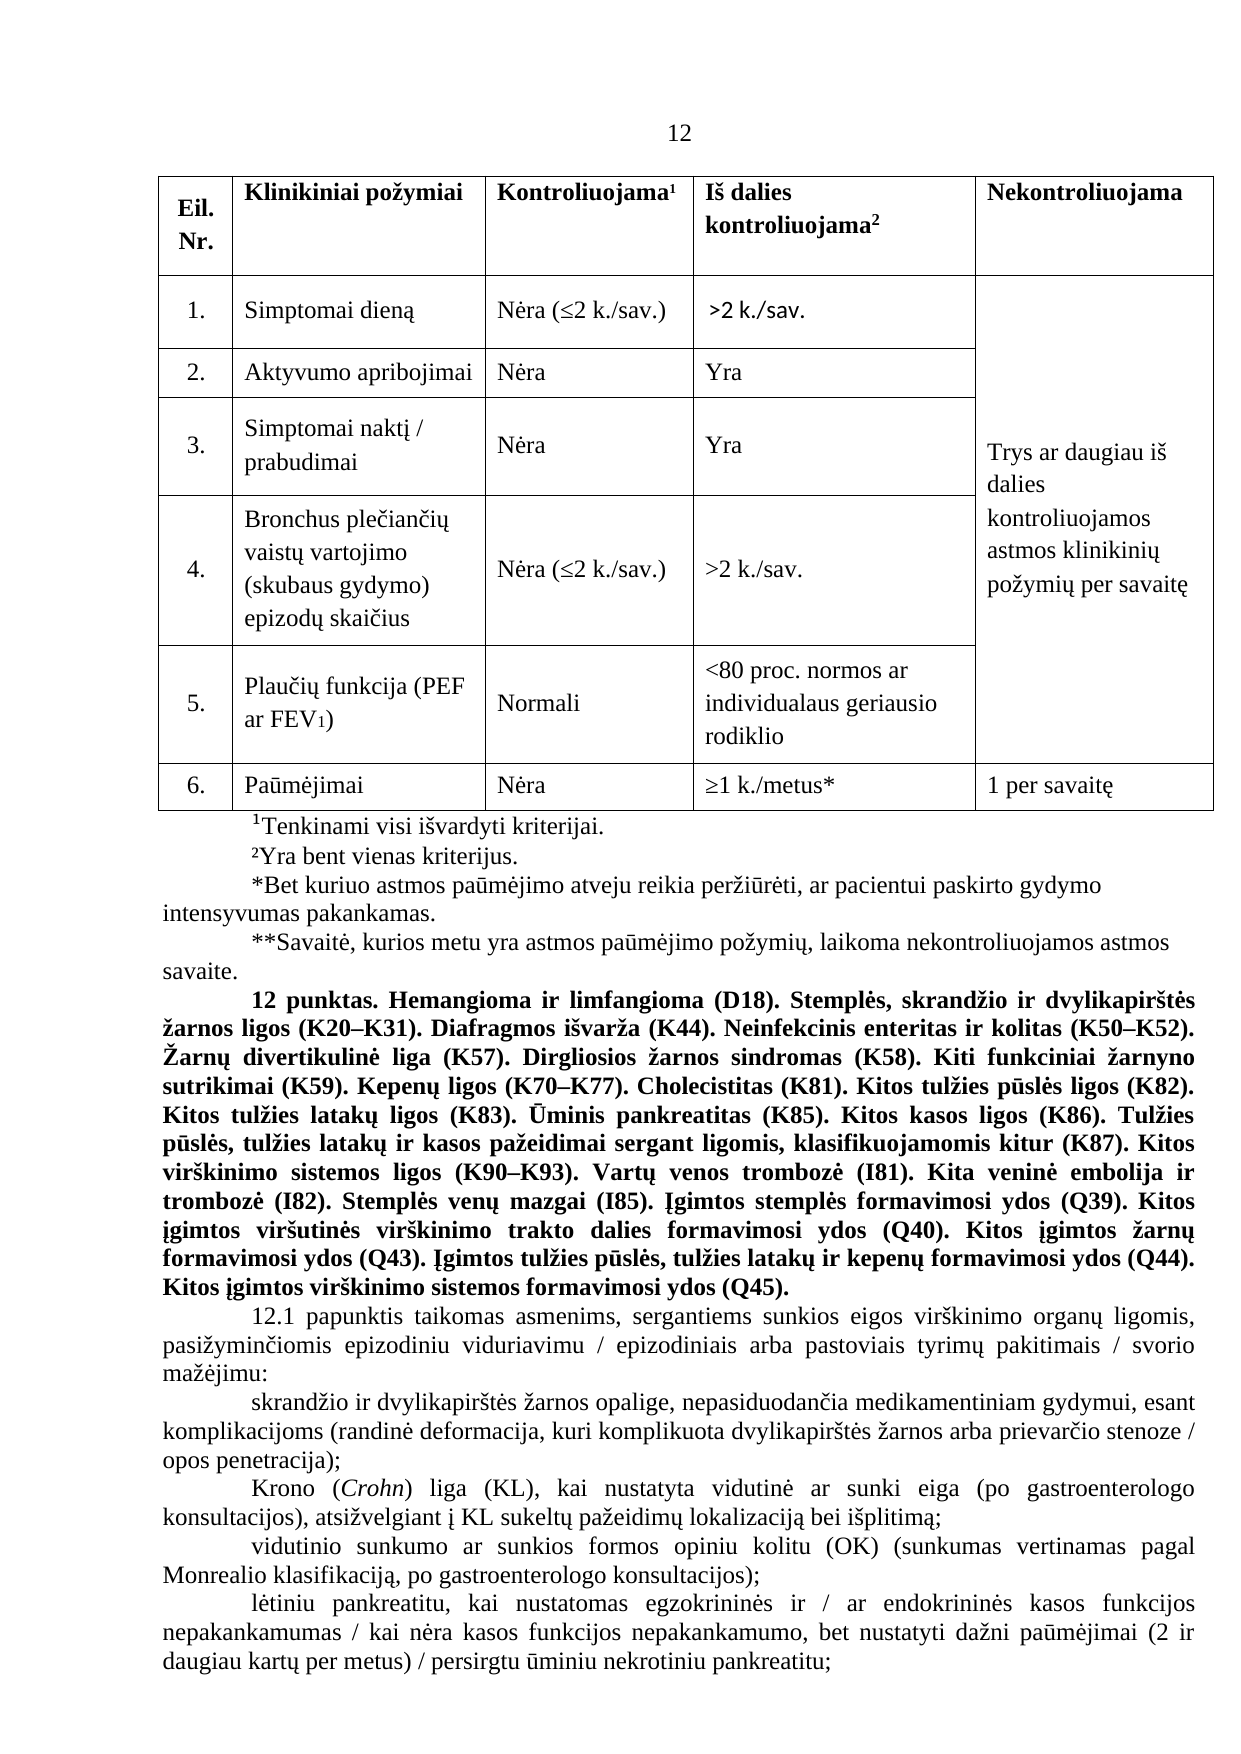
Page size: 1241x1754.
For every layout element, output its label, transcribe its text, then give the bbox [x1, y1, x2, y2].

table_header Nekontroliuojama [976, 177, 1213, 275]
table_cell Paūmėjimai [233, 764, 485, 810]
table_header Iš dalies kontroliuojama2 [694, 177, 975, 275]
table_cell 4. [159, 496, 232, 645]
text 12.1 papunktis taikomas asmenims, sergantiems sunkios eigos virškinimo organų ligomis, pasižyminčiomis epizodiniu viduriavimu / epizodiniais arba pastoviais tyrimų pakitimais / svorio mažėjimu: [162, 1301, 1196, 1387]
table_header Klinikiniai požymiai [233, 177, 485, 275]
table_cell Nėra (≤2 k./sav.) [486, 496, 693, 645]
text vidutinio sunkumo ar sunkios formos opiniu kolitu (OK) (sunkumas vertinamas pagal Monrealio klasifikaciją, po gastroenterologo konsultacijos); [162, 1531, 1196, 1588]
table_cell 6. [159, 764, 232, 810]
text lėtiniu pankreatitu, kai nustatomas egzokrininės ir / ar endokrininės kasos funkcijos nepakankamumas / kai nėra kasos funkcijos nepakankamumo, bet nustatyti dažni paūmėjimai (2 ir daugiau kartų per metus) / persirgtu ūminiu nekrotiniu pankreatitu; [162, 1588, 1196, 1675]
table_cell 3. [159, 398, 232, 495]
table_cell Yra [694, 398, 975, 495]
table_cell Nėra [486, 349, 693, 397]
table_cell 5. [159, 646, 232, 762]
table_cell Aktyvumo apribojimai [233, 349, 485, 397]
text ¹Tenkinami visi išvardyti kriterijai. [162, 811, 1196, 841]
table_cell Nėra (≤2 k./sav.) [486, 276, 693, 348]
table_cell Plaučių funkcija (PEF ar FEV1) [233, 646, 485, 762]
table_cell Normali [486, 646, 693, 762]
table_cell Yra [694, 349, 975, 397]
table_cell Nėra [486, 764, 693, 810]
table_header Kontroliuojama1 [486, 177, 693, 275]
table_cell Simptomai naktį / prabudimai [233, 398, 485, 495]
table_cell Bronchus plečiančių vaistų vartojimo (skubaus gydymo) epizodų skaičius [233, 496, 485, 645]
table_cell 1. [159, 276, 232, 348]
text *Bet kuriuo astmos paūmėjimo atveju reikia peržiūrėti, ar pacientui paskirto gydymo intensyvumas pakankamas. [162, 870, 1196, 927]
table_cell Nėra [486, 398, 693, 495]
table_cell Simptomai dieną [233, 276, 485, 348]
text skrandžio ir dvylikapirštės žarnos opalige, nepasiduodančia medikamentiniam gydymui, esant komplikacijoms (randinė deformacija, kuri komplikuota dvylikapirštės žarnos arba prievarčio stenoze / opos penetracija); [162, 1387, 1196, 1473]
text **Savaitė, kurios metu yra astmos paūmėjimo požymių, laikoma nekontroliuojamos astmos savaite. [162, 927, 1196, 985]
table_cell >2 k./sav. [694, 276, 975, 348]
table_cell >2 k./sav. [694, 496, 975, 645]
table_header Eil. Nr. [159, 177, 232, 275]
table_cell Trys ar daugiau iš dalies kontroliuojamos astmos klinikinių požymių per savaitę [976, 276, 1213, 762]
text 12 punktas. Hemangioma ir limfangioma (D18). Stemplės, skrandžio ir dvylikapirštės žarnos ligos (K20–K31). Diafragmos išvarža (K44). Neinfekcinis enteritas ir kolitas (K50–K52). Žarnų divertikulinė liga (K57). Dirgliosios žarnos sindromas (K58). Kiti funkciniai žarnyno sutrikimai (K59). Kepenų ligos (K70–K77). Cholecistitas (K81). Kitos tulžies pūslės ligos (K82). Kitos tulžies latakų ligos (K83). Ūminis pankreatitas (K85). Kitos kasos ligos (K86). Tulžies pūslės, tulžies latakų ir kasos pažeidimai sergant ligomis, klasifikuojamomis kitur (K87). Kitos virškinimo sistemos ligos (K90–K93). Vartų venos trombozė (I81). Kita veninė embolija ir trombozė (I82). Stemplės venų mazgai (I85). Įgimtos stemplės formavimosi ydos (Q39). Kitos įgimtos viršutinės virškinimo trakto dalies formavimosi ydos (Q40). Kitos įgimtos žarnų formavimosi ydos (Q43). Įgimtos tulžies pūslės, tulžies latakų ir kepenų formavimosi ydos (Q44). Kitos įgimtos virškinimo sistemos formavimosi ydos (Q45). [162, 985, 1196, 1301]
table_cell 1 per savaitę [976, 764, 1213, 810]
text ²Yra bent vienas kriterijus. [162, 841, 1196, 870]
table_cell <80 proc. normos ar individualaus geriausio rodiklio [694, 646, 975, 762]
text Krono (Crohn) liga (KL), kai nustatyta vidutinė ar sunki eiga (po gastroenterologo konsultacijos), atsižvelgiant į KL sukeltų pažeidimų lokalizaciją bei išplitimą; [162, 1473, 1196, 1531]
table_cell 2. [159, 349, 232, 397]
table_cell ≥1 k./metus* [694, 764, 975, 810]
